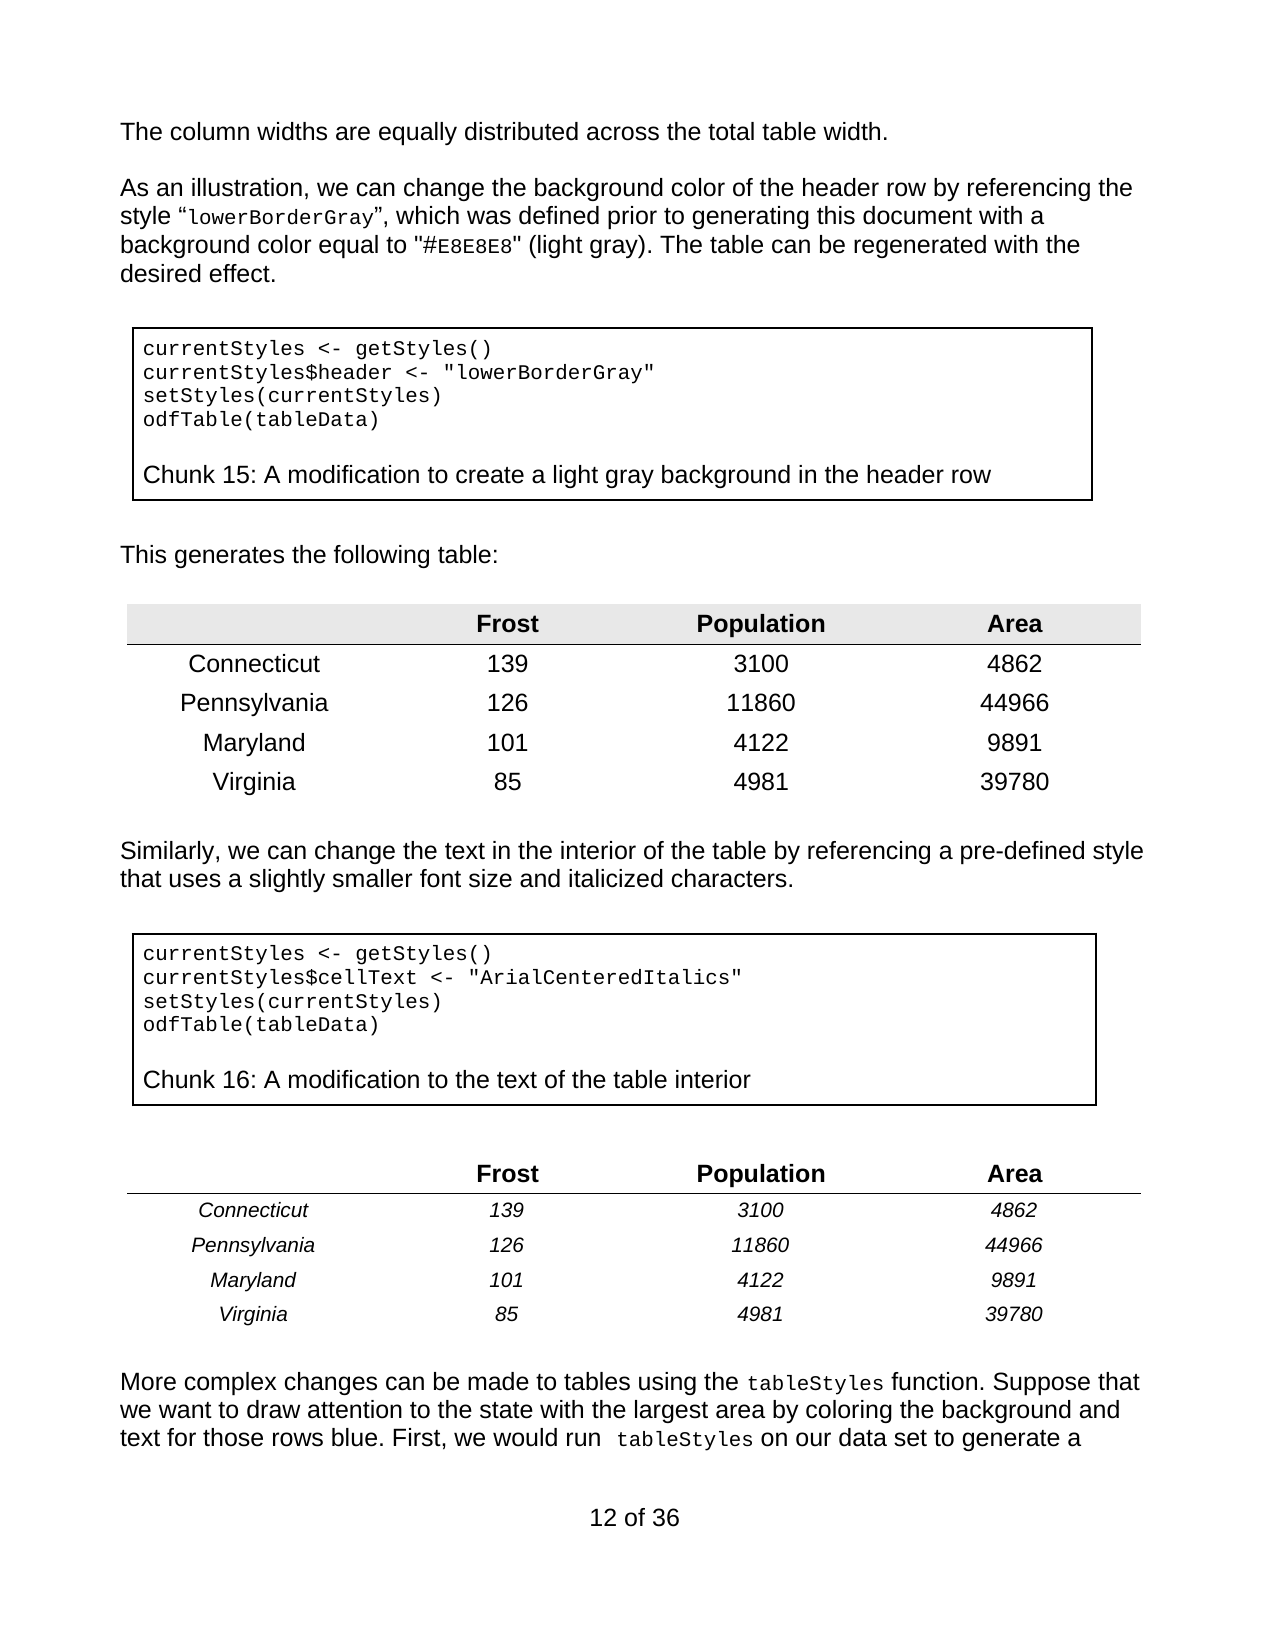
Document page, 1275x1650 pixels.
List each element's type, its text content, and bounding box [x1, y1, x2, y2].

text currentStyles <- getStyles() [143, 338, 1082, 362]
text currentStyles$cellText <- "ArialCenteredItalics" [143, 967, 1086, 991]
table_cell 11860 [634, 683, 888, 723]
table_cell 4122 [634, 1263, 888, 1297]
table_header Population [634, 1154, 888, 1193]
text Similarly, we can change the text in the interior of the table by referencing a pre-defined style that uses a slightly smaller font size and italicized characters. [120, 837, 1149, 893]
table_cell 39780 [888, 762, 1141, 801]
table_cell 9891 [888, 1263, 1141, 1297]
table_cell 3100 [634, 1194, 888, 1228]
table_cell Maryland [127, 723, 381, 762]
table_cell 139 [381, 645, 634, 683]
table_cell 4122 [634, 723, 888, 762]
table_cell 39780 [888, 1297, 1141, 1332]
table_cell 4862 [888, 645, 1141, 683]
table_cell Connecticut [127, 645, 381, 683]
table_cell 44966 [888, 683, 1141, 723]
table_cell 9891 [888, 723, 1141, 762]
table_cell 11860 [634, 1228, 888, 1262]
text Chunk 16: A modification to the text of the table interior [143, 1066, 1086, 1093]
text currentStyles <- getStyles() [143, 943, 1086, 967]
table_header [127, 604, 381, 644]
table_cell Pennsylvania [127, 683, 381, 723]
table_cell Maryland [127, 1263, 381, 1297]
text odfTable(tableData) [143, 409, 1082, 433]
table_cell 126 [381, 1228, 634, 1262]
text setStyles(currentStyles) [143, 386, 1082, 409]
text As an illustration, we can change the background color of the header row by referencing the style “lowerBorderGray”, which was defined prior to generating this document with a background color equal to "#E8E8E8" (light gray). The table can be regenerated with the desired effect. [120, 174, 1149, 287]
text Chunk 15: A modification to create a light gray background in the header row [143, 461, 1082, 488]
table_cell 85 [381, 762, 634, 801]
text odfTable(tableData) [143, 1014, 1086, 1038]
text The column widths are equally distributed across the total table width. [120, 118, 1149, 146]
table_cell 3100 [634, 645, 888, 683]
table_cell 126 [381, 683, 634, 723]
table_cell 4981 [634, 1297, 888, 1332]
table_cell 139 [381, 1194, 634, 1228]
table_cell Pennsylvania [127, 1228, 381, 1262]
table_header Frost [381, 1154, 634, 1193]
text More complex changes can be made to tables using the tableStyles function. Suppose that we want to draw attention to the state with the largest area by coloring the background and text for those rows blue. First, we would run tableStyles on our data set to generate a [120, 1367, 1149, 1453]
text currentStyles$header <- "lowerBorderGray" [143, 362, 1082, 386]
table_cell 101 [381, 1263, 634, 1297]
table_cell Virginia [127, 762, 381, 801]
table_cell Virginia [127, 1297, 381, 1332]
table_header [127, 1154, 381, 1193]
table_cell 4981 [634, 762, 888, 801]
text This generates the following table: [120, 541, 1149, 569]
table_header Frost [381, 604, 634, 644]
table_cell 44966 [888, 1228, 1141, 1262]
table_cell 101 [381, 723, 634, 762]
table_header Area [888, 1154, 1141, 1193]
table_header Area [888, 604, 1141, 644]
table_cell 85 [381, 1297, 634, 1332]
text setStyles(currentStyles) [143, 991, 1086, 1014]
table_cell 4862 [888, 1194, 1141, 1228]
table_header Population [634, 604, 888, 644]
table_cell Connecticut [127, 1194, 381, 1228]
